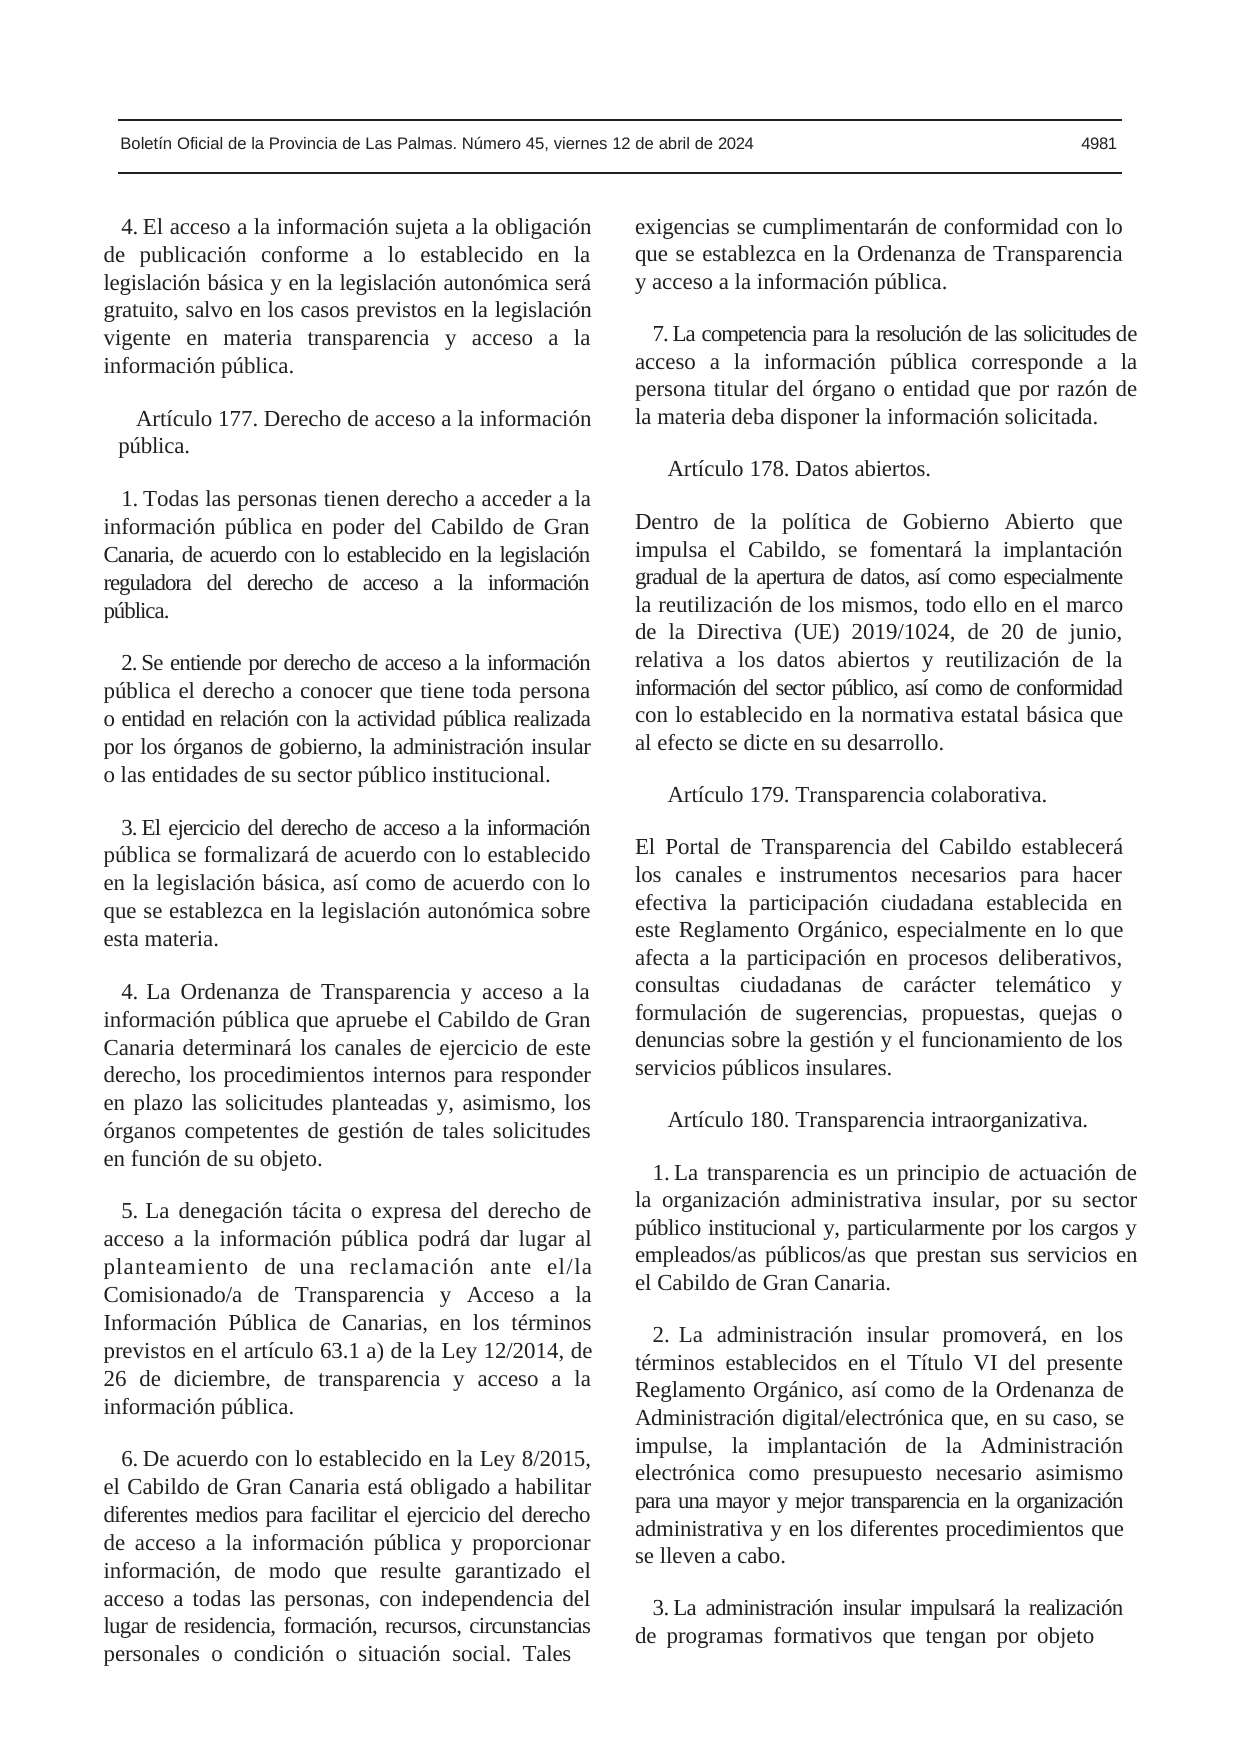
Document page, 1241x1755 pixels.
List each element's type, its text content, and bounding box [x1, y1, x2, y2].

list Todas las personas tienen derecho a acceder a la información pública en poder del Cabildo de Gran Canaria, de acuerdo con lo establecido en la legislación reguladora del derecho de acceso a la información pública. [103, 485, 591, 623]
text exigencias se cumplimentarán de conformidad con lo que se establezca en la Ordenanza de Transparencia y acceso a la información pública. [635, 213, 1123, 294]
list El acceso a la información sujeta a la obligación de publicación conforme a lo establecido en la legislación básica y en la legislación autonómica será gratuito, salvo en los casos previstos en la legislación vigente en materia transparencia y acceso a la información pública. [103, 213, 592, 379]
text El Portal de Transparencia del Cabildo establecerá los canales e instrumentos necesarios para hacer efectiva la participación ciudadana establecida en este Reglamento Orgánico, especialmente en lo que afecta a la participación en procesos deliberativos, consultas ciudadanas de carácter telemático y formulación de sugerencias, propuestas, quejas o denuncias sobre la gestión y el funcionamiento de los servicios públicos insulares. [635, 833, 1123, 1081]
list El ejercicio del derecho de acceso a la información pública se formalizará de acuerdo con lo establecido en la legislación básica, así como de acuerdo con lo que se establezca en la legislación autonómica sobre esta materia. [103, 814, 591, 952]
list De acuerdo con lo establecido en la Ley 8/2015, el Cabildo de Gran Canaria está obligado a habilitar diferentes medios para facilitar el ejercicio del derecho de acceso a la información pública y proporcionar información, de modo que resulte garantizado el acceso a todas las personas, con independencia del lugar de residencia, formación, recursos, circunstancias personales o condición o situación social. Tales [103, 1445, 591, 1667]
text Artículo 177. Derecho de acceso a la información pública. [118, 405, 596, 459]
list La Ordenanza de Transparencia y acceso a la información pública que apruebe el Cabildo de Gran Canaria determinará los canales de ejercicio de este derecho, los procedimientos internos para responder en plazo las solicitudes planteadas y, asimismo, los órganos competentes de gestión de tales solicitudes en función de su objeto. [103, 978, 591, 1172]
text Artículo 179. Transparencia colaborativa. [667, 781, 1137, 807]
text Artículo 178. Datos abiertos. [667, 455, 1137, 482]
list La administración insular promoverá, en los términos establecidos en el Título VI del presente Reglamento Orgánico, así como de la Ordenanza de Administración digital/electrónica que, en su caso, se impulse, la implantación de la Administración electrónica como presupuesto necesario asimismo para una mayor y mejor transparencia en la organización administrativa y en los diferentes procedimientos que se lleven a cabo. [635, 1321, 1124, 1568]
list La transparencia es un principio de actuación de la organización administrativa insular, por su sector público institucional y, particularmente por los cargos y empleados/as públicos/as que prestan sus servicios en el Cabildo de Gran Canaria. [635, 1159, 1137, 1295]
list La denegación tácita o expresa del derecho de acceso a la información pública podrá dar lugar al planteamiento de una reclamación ante el/la Comisionado/a de Transparencia y Acceso a la Información Pública de Canarias, en los términos previstos en el artículo 63.1 a) de la Ley 12/2014, de 26 de diciembre, de transparencia y acceso a la información pública. [103, 1197, 592, 1419]
list La administración insular impulsará la realización de programas formativos que tengan por objeto [635, 1594, 1123, 1648]
list La competencia para la resolución de las solicitudes de acceso a la información pública corresponde a la persona titular del órgano o entidad que por razón de la materia deba disponer la información solicitada. [635, 320, 1137, 429]
list Se entiende por derecho de acceso a la información pública el derecho a conocer que tiene toda persona o entidad en relación con la actividad pública realizada por los órganos de gobierno, la administración insular o las entidades de su sector público institucional. [103, 649, 591, 787]
text Dentro de la política de Gobierno Abierto que impulsa el Cabildo, se fomentará la implantación gradual de la apertura de datos, así como especialmente la reutilización de los mismos, todo ello en el marco de la Directiva (UE) 2019/1024, de 20 de junio, relativa a los datos abiertos y reutilización de la información del sector público, así como de conformidad con lo establecido en la normativa estatal básica que al efecto se dicte en su desarrollo. [635, 508, 1123, 755]
text Artículo 180. Transparencia intraorganizativa. [667, 1106, 1137, 1132]
